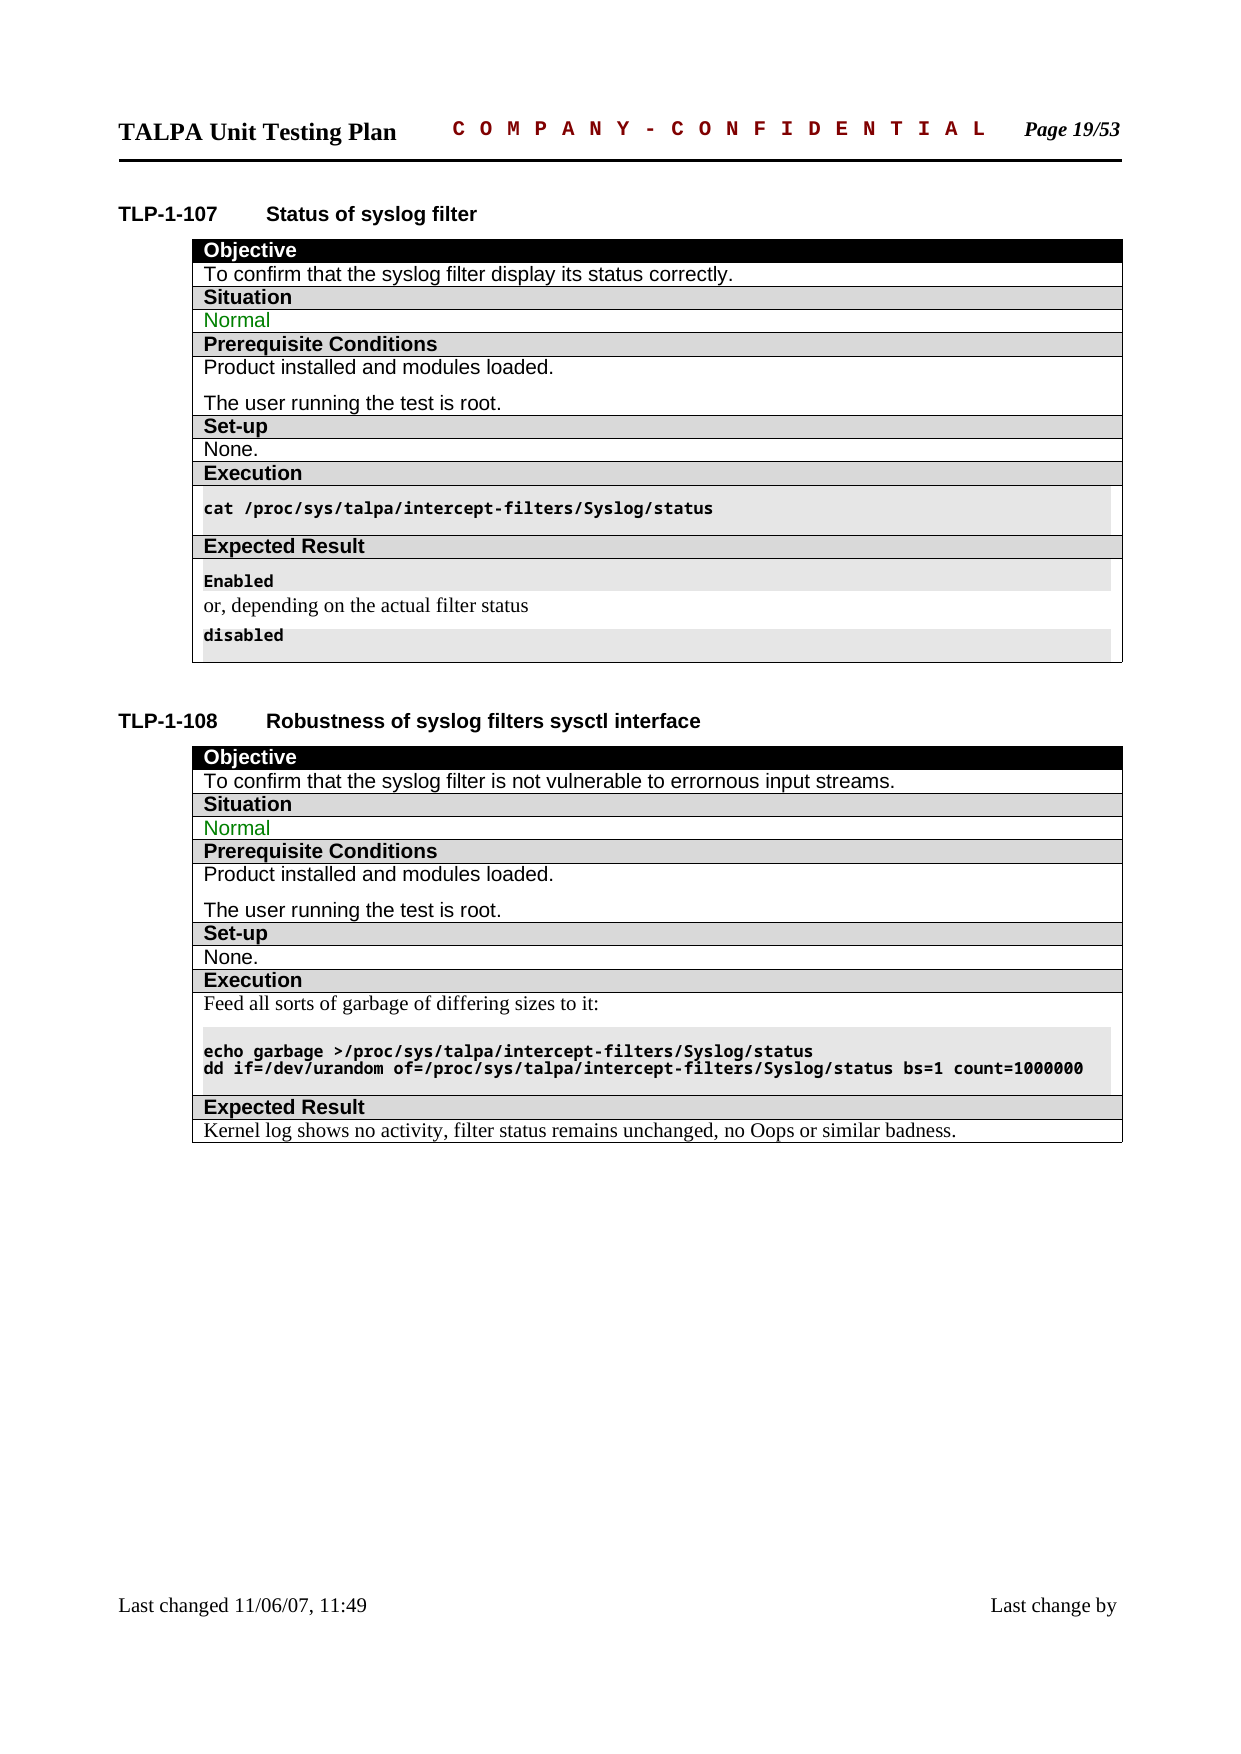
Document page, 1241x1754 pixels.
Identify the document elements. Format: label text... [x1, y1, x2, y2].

table_cell Expected Result [193, 536, 1122, 558]
table_cell Set-up [193, 923, 1122, 945]
table_cell Normal [193, 310, 1122, 332]
table_cell Execution [193, 462, 1122, 485]
table_cell Feed all sorts of garbage of differing sizes to it: echo garbage >/proc/sys/talpa/intercept-filters/Syslog/status dd if=/dev/urandom of=/proc/sys/talpa/intercept-filters/Syslog/status bs=1 count=1000000 [193, 993, 1122, 1095]
text TLP-1-108 Robustness of syslog filters sysctl interface [118, 710, 1122, 733]
table_cell Set-up [193, 416, 1122, 438]
table_cell Product installed and modules loaded. The user running the test is root. [193, 357, 1122, 415]
table_cell Normal [193, 817, 1122, 839]
table_header Objective [193, 240, 1122, 262]
table_cell Situation [193, 287, 1122, 309]
table_cell None. [193, 439, 1122, 461]
table_cell None. [193, 946, 1122, 969]
table_cell To confirm that the syslog filter is not vulnerable to errornous input streams. [193, 770, 1122, 793]
table_cell Prerequisite Conditions [193, 840, 1122, 863]
table_cell Prerequisite Conditions [193, 333, 1122, 356]
table_cell Execution [193, 970, 1122, 992]
table_cell Situation [193, 794, 1122, 816]
table_cell Kernel log shows no activity, filter status remains unchanged, no Oops or similar badness. [193, 1120, 1122, 1142]
text TLP-1-107 Status of syslog filter [118, 203, 1122, 226]
table_header Objective [193, 747, 1122, 769]
table_cell To confirm that the syslog filter display its status correctly. [193, 263, 1122, 286]
table_cell Enabled or, depending on the actual filter status disabled [193, 559, 1122, 662]
table_cell Expected Result [193, 1096, 1122, 1119]
table_cell Product installed and modules loaded. The user running the test is root. [193, 864, 1122, 922]
